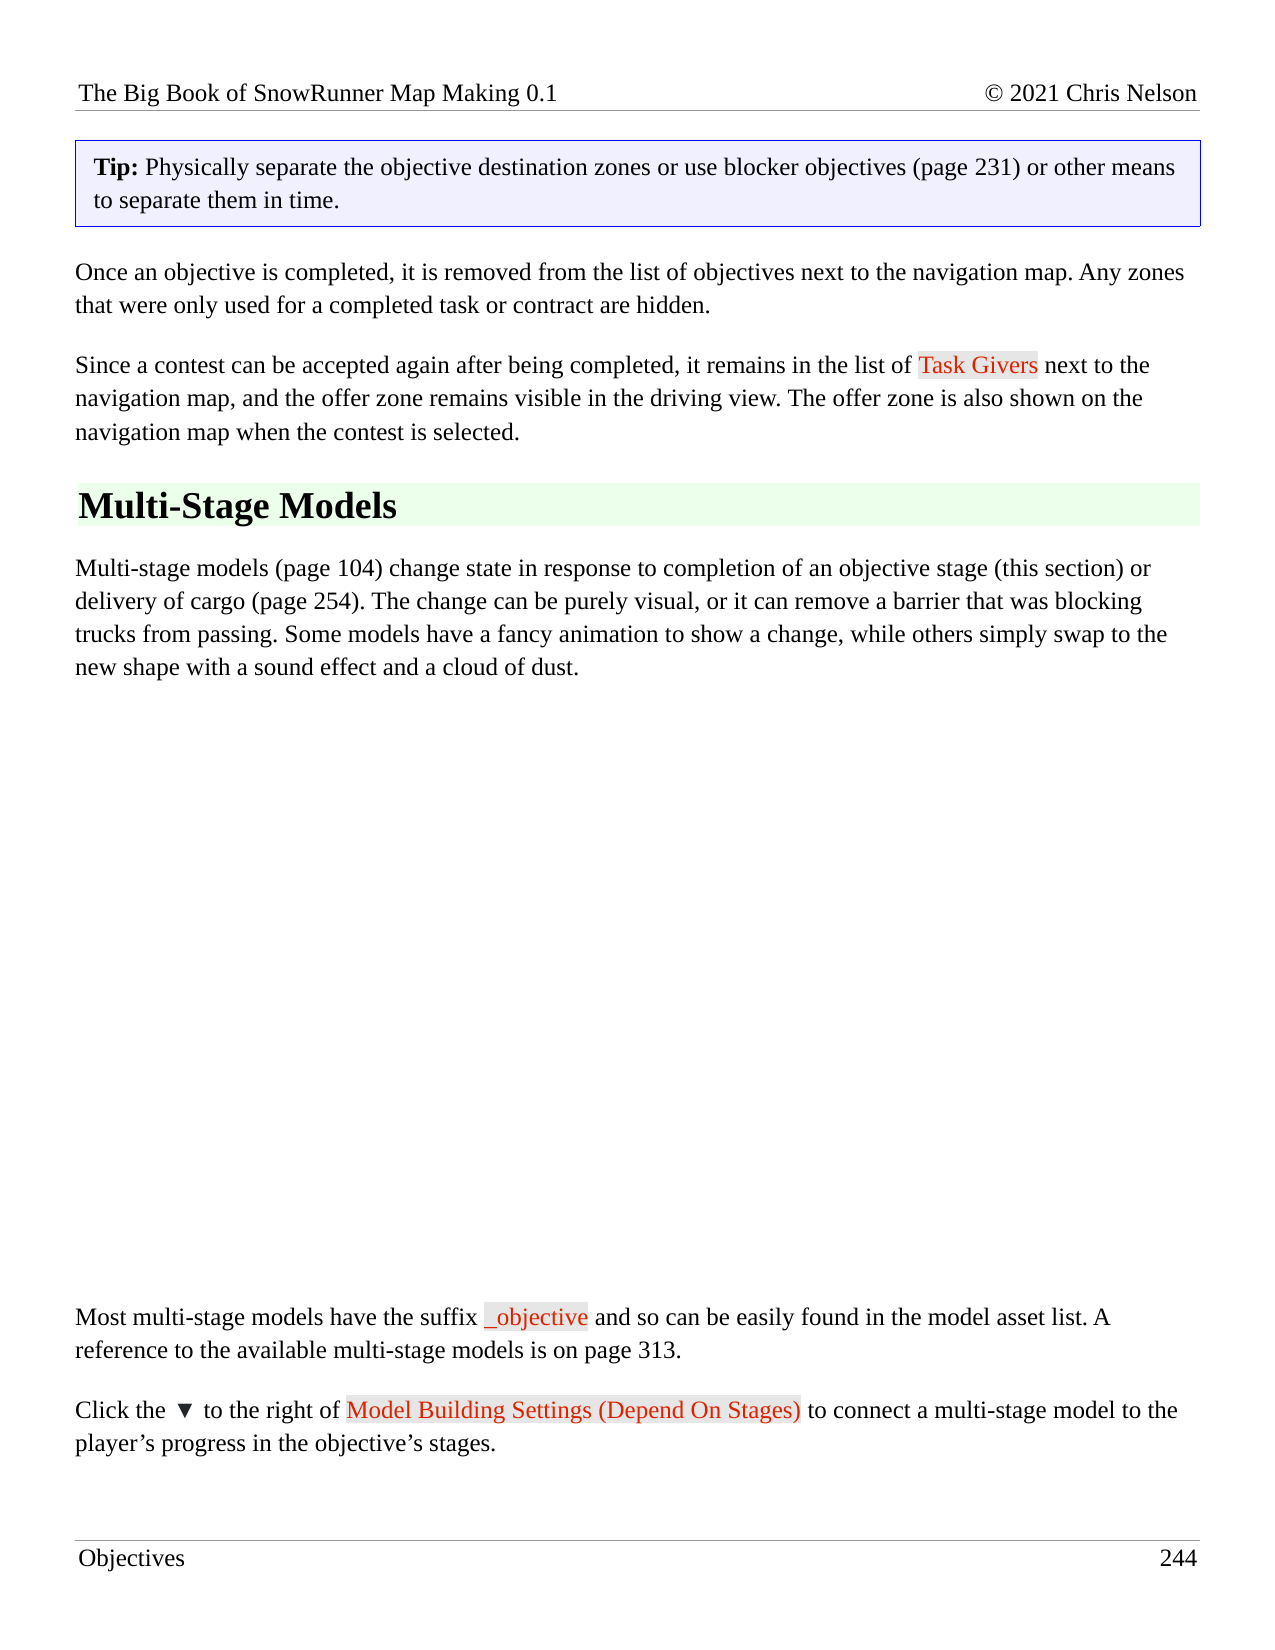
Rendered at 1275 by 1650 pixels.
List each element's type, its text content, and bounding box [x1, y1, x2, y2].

subtitle Multi-Stage Models [78, 483, 1200, 526]
list Physically separate the objective destination zones or use blocker objectives (page 231) or other means to separate them in time. [76, 141, 1200, 226]
text Once an objective is completed, it is removed from the list of objectives next to the navigation map. Any zones that were only used for a completed task or contract are hidden. [75, 257, 1200, 319]
text Click the ▼ to the right of Model Building Settings (Depend On Stages) to connect a multi-stage model to the player’s progress in the objective’s stages. [75, 1395, 1200, 1457]
text Multi-stage models (page 104) change state in response to completion of an objective stage (this section) or delivery of cargo (page 254). The change can be purely visual, or it can remove a barrier that was blocking trucks from passing. Some models have a fancy animation to show a change, while others simply swap to the new shape with a sound effect and a cloud of dust. [75, 553, 1200, 681]
text Since a contest can be accepted again after being completed, it remains in the list of Task Givers next to the navigation map, and the offer zone remains visible in the driving view. The offer zone is also shown on the navigation map when the contest is selected. [75, 351, 1200, 445]
text Most multi-stage models have the suffix _objective and so can be easily found in the model asset list. A reference to the available multi-stage models is on page 313. [75, 1302, 1200, 1363]
